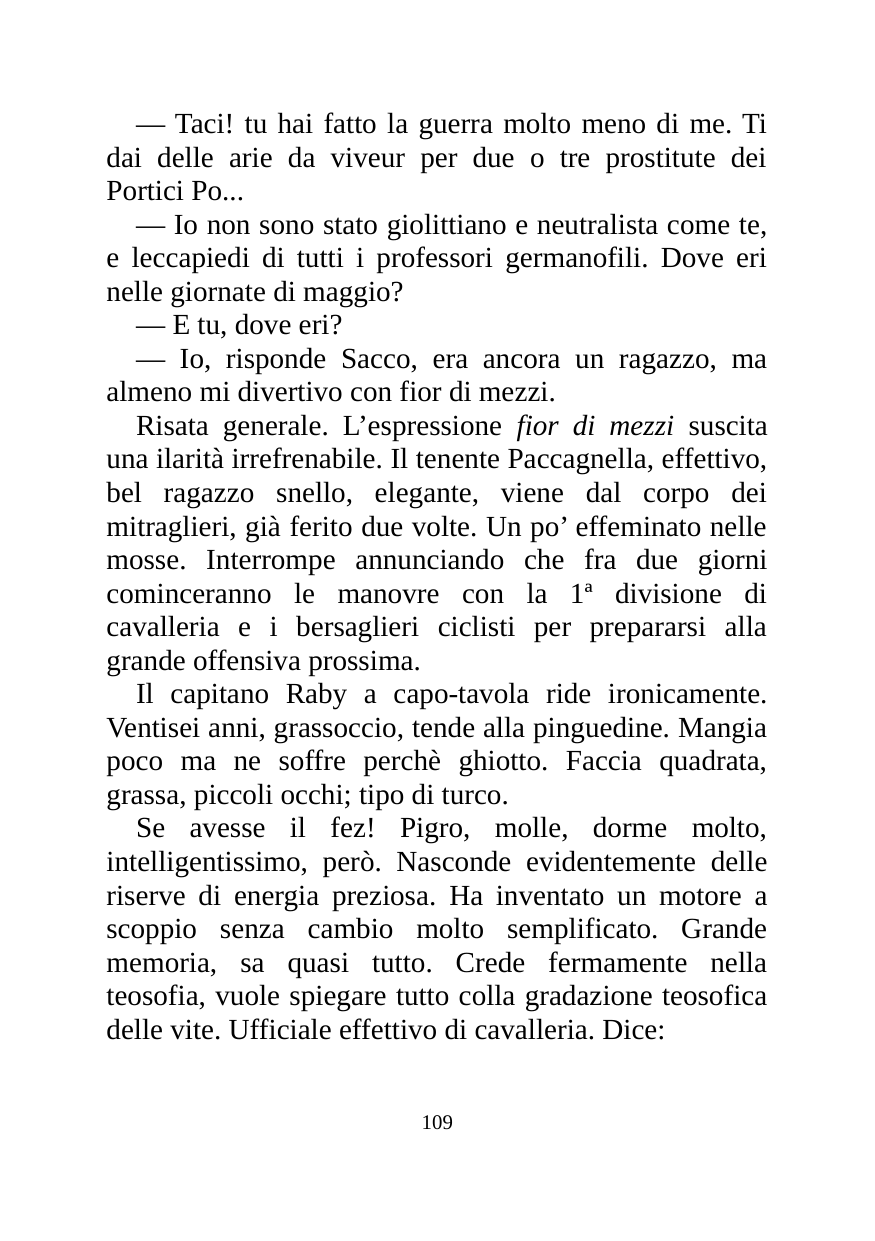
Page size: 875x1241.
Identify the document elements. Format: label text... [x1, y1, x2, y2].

text — Io, risponde Sacco, era ancora un ragazzo, ma almeno mi divertivo con fior di mezzi. [106, 341, 768, 408]
text — E tu, dove eri? [106, 307, 768, 341]
text — Io non sono stato giolittiano e neutralista come te, e leccapiedi di tutti i professori germanofili. Dove eri nelle giornate di maggio? [106, 207, 768, 307]
text — Taci! tu hai fatto la guerra molto meno di me. Ti dai delle arie da viveur per due o tre prostitute dei Portici Po... [106, 106, 768, 207]
text Risata generale. L’espressione fior di mezzi suscita una ilarità irrefrenabile. Il tenente Paccagnella, effettivo, bel ragazzo snello, elegante, viene dal corpo dei mitraglieri, già ferito due volte. Un po’ effeminato nelle mosse. Interrompe annunciando che fra due giorni cominceranno le manovre con la 1ª divisione di cavalleria e i bersaglieri ciclisti per prepararsi alla grande offensiva prossima. [106, 408, 768, 676]
text Se avesse il fez! Pigro, molle, dorme molto, intelligentissimo, però. Nasconde evidentemente delle riserve di energia preziosa. Ha inventato un motore a scoppio senza cambio molto semplificato. Grande memoria, sa quasi tutto. Crede fermamente nella teosofia, vuole spiegare tutto colla gradazione teosofica delle vite. Ufficiale effettivo di cavalleria. Dice: [106, 811, 768, 1045]
text Il capitano Raby a capo-tavola ride ironicamente. Ventisei anni, grassoccio, tende alla pinguedine. Mangia poco ma ne soffre perchè ghiotto. Faccia quadrata, grassa, piccoli occhi; tipo di turco. [106, 676, 768, 811]
